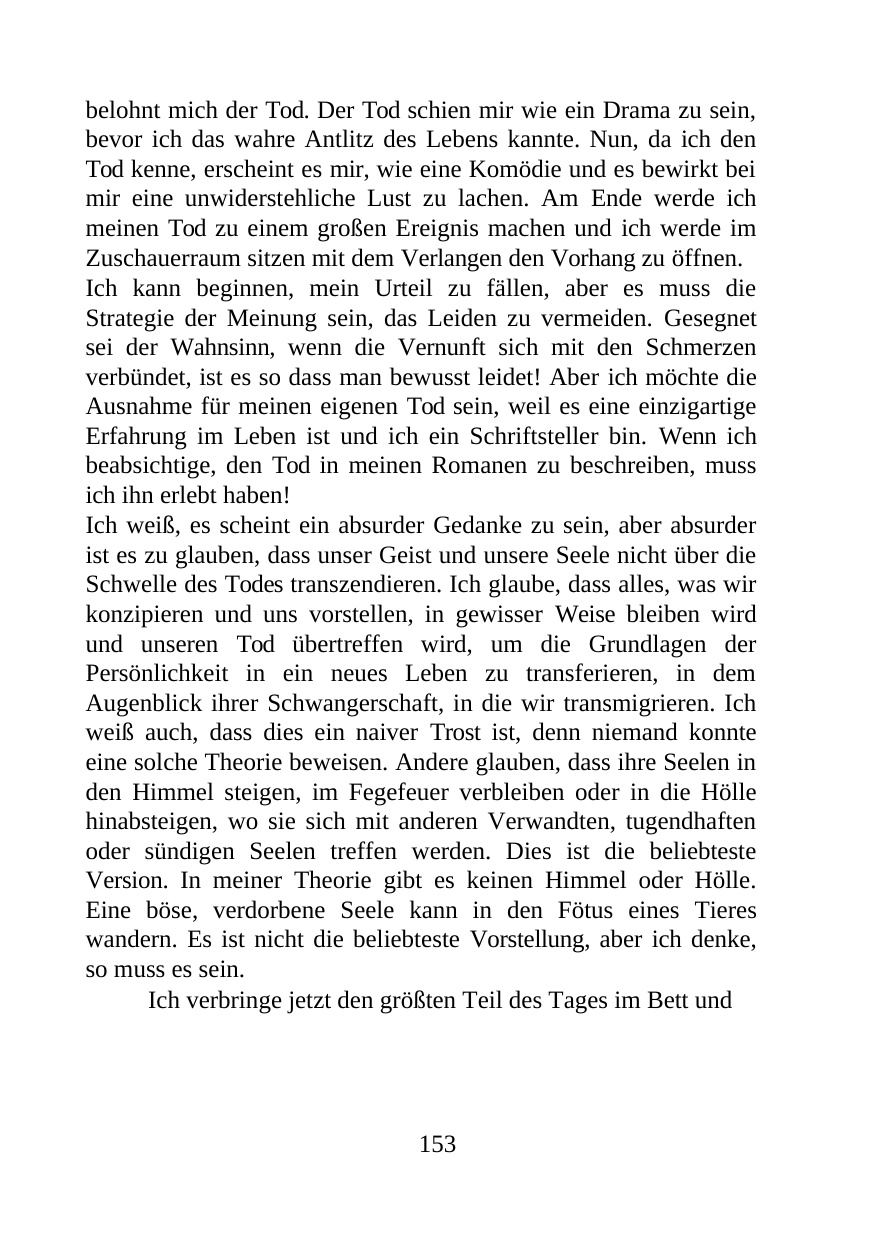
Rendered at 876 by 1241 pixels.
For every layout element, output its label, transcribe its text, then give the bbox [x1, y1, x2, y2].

text belohnt mich der Tod. Der Tod schien mir wie ein Drama zu sein, bevor ich das wahre Antlitz des Lebens kannte. Nun, da ich den Tod kenne, erscheint es mir, wie eine Komödie und es bewirkt bei mir eine unwiderstehliche Lust zu lachen. Am Ende werde ich meinen Tod zu einem großen Ereignis machen und ich werde im Zuschauerraum sitzen mit dem Verlangen den Vorhang zu öffnen. [85, 95, 757, 271]
text Ich kann beginnen, mein Urteil zu fällen, aber es muss die Strategie der Meinung sein, das Leiden zu vermeiden. Gesegnet sei der Wahnsinn, wenn die Vernunft sich mit den Schmerzen verbündet, ist es so dass man bewusst leidet! Aber ich möchte die Ausnahme für meinen eigenen Tod sein, weil es eine einzigartige Erfahrung im Leben ist und ich ein Schriftsteller bin. Wenn ich beabsichtige, den Tod in meinen Romanen zu beschreiben, muss ich ihn erlebt haben! [85, 273, 757, 509]
text Ich verbringe jetzt den größten Teil des Tages im Bett und [148, 986, 789, 1014]
text Ich weiß, es scheint ein absurder Gedanke zu sein, aber absurder ist es zu glauben, dass unser Geist und unsere Seele nicht über die Schwelle des Todes transzendieren. Ich glaube, dass alles, was wir konzipieren und uns vorstellen, in gewisser Weise bleiben wird und unseren Tod übertreffen wird, um die Grundlagen der Persönlichkeit in ein neues Leben zu transferieren, in dem Augenblick ihrer Schwangerschaft, in die wir transmigrieren. Ich weiß auch, dass dies ein naiver Trost ist, denn niemand konnte eine solche Theorie beweisen. Andere glauben, dass ihre Seelen in den Himmel steigen, im Fegefeuer verbleiben oder in die Hölle hinabsteigen, wo sie sich mit anderen Verwandten, tugendhaften oder sündigen Seelen treffen werden. Dies ist die beliebteste Version. In meiner Theorie gibt es keinen Himmel oder Hölle. Eine böse, verdorbene Seele kann in den Fötus eines Tieres wandern. Es ist nicht die beliebteste Vorstellung, aber ich denke, so muss es sein. [85, 510, 757, 983]
